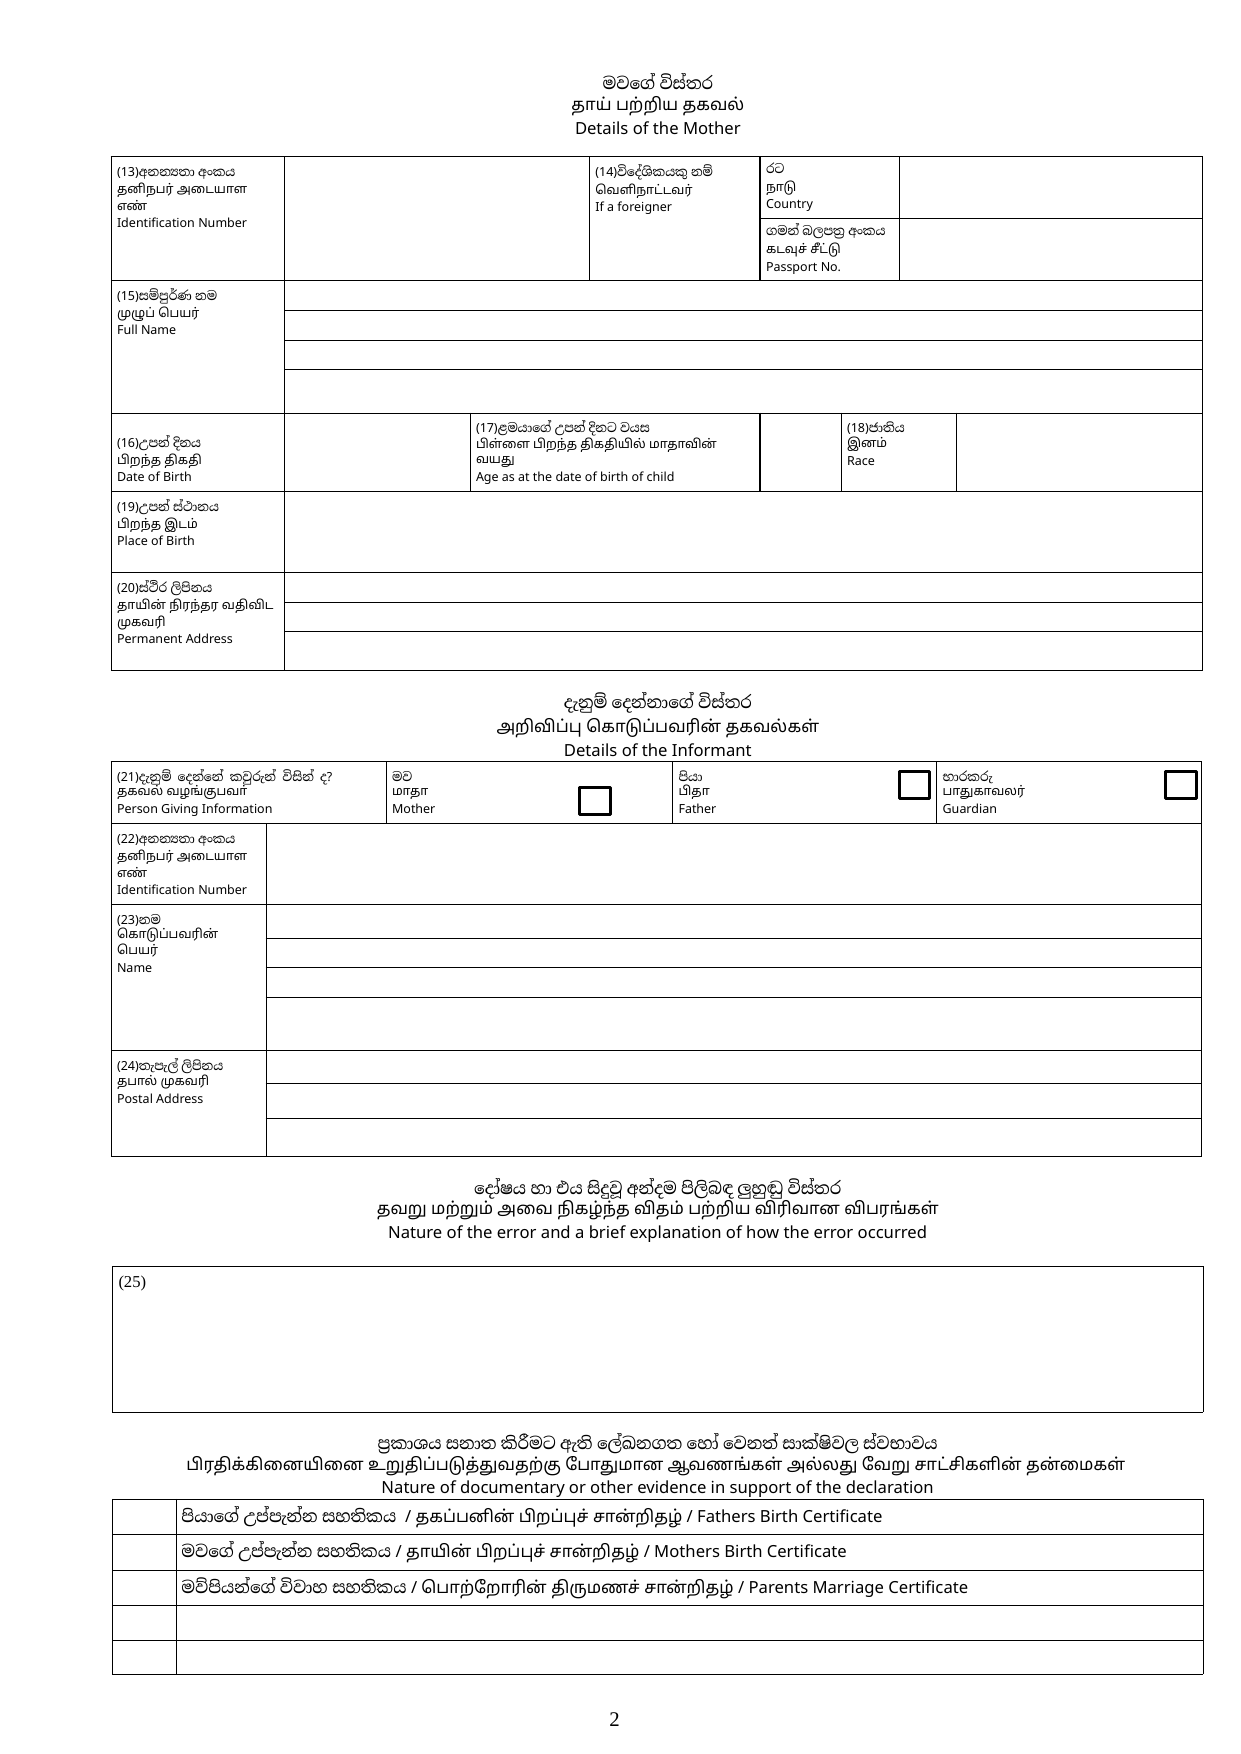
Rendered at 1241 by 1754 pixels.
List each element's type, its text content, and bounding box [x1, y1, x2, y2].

table_header මව மாதா Mother [387, 762, 672, 823]
table_cell මවගේ උප්පැන්න සහතිකය / தாயின் பிறப்புச் சான்றிதழ் / Mothers Birth Certificate [177, 1535, 1203, 1570]
table_cell [267, 1051, 1201, 1083]
table_header [900, 157, 1202, 218]
table_cell [285, 414, 470, 491]
table_cell (16)උපන් දිනය பிறந்த திகதி Date of Birth [112, 414, 284, 491]
table_cell (18)ජාතිය இனம் Race [842, 414, 956, 491]
table_cell [285, 370, 1202, 412]
table_cell [285, 603, 1202, 631]
table_cell [267, 1119, 1201, 1156]
text Details of the Mother [112, 116, 1203, 139]
text Details of the Informant [112, 738, 1203, 761]
table_cell [285, 341, 1202, 369]
text அறிவிப்பு கொடுப்பவரின் தகவல்கள் [112, 714, 1203, 738]
table_cell [957, 414, 1202, 491]
table_header භාරකරු பாதுகாவலர் Guardian [937, 762, 1201, 823]
table_header (21)දැනුම් දෙන්නේ කවුරුන් විසින් ද? தகவல் வழங்குபவா் Person Giving Information [112, 762, 386, 823]
table_cell (24)තැපැල් ලිපිනය தபால் முகவரி Postal Address [112, 1051, 266, 1156]
table_cell මව්පියන්ගේ විවාහ සහතිකය / பொற்றோரின் திருமணச் சான்றிதழ் / Parents Marriage Certificate [177, 1571, 1203, 1605]
text Nature of the error and a brief explanation of how the error occurred [112, 1221, 1203, 1243]
table_header (25) [113, 1267, 1203, 1412]
table_cell [285, 281, 1202, 310]
table_cell [113, 1641, 176, 1674]
table_cell [177, 1641, 1203, 1674]
table_header [285, 157, 589, 280]
text ප්‍රකාශය සනාත කිරීමට ඇති ලේඛනගත හෝ වෙනත් සාක්ෂිවල ස්වභාවය [112, 1435, 1203, 1455]
table_cell [267, 968, 1201, 997]
table_cell [285, 573, 1202, 602]
table_cell [113, 1571, 176, 1605]
table_header පියා பிதா Father [673, 762, 936, 823]
table_header පියාගේ උප්පැන්න සහතිකය / தகப்பனின் பிறப்புச் சான்றிதழ் / Fathers Birth Certificate [177, 1500, 1203, 1534]
table_cell [761, 414, 841, 491]
table_cell (20)ස්ථිර ලිපිනය தாயின் நிரந்தர வதிவிட முகவரி Permanent Address [112, 573, 284, 670]
table_cell (22)අනන්‍යතා අංකය தனிநபர் அடையாள எண் Identification Number [112, 824, 266, 904]
table_cell [113, 1606, 176, 1639]
table_header (14)විදේශිකය‍කු නම් வெளிநாட்டவர் If a foreigner [590, 157, 759, 280]
table_cell [900, 219, 1202, 280]
text දෝෂය හා එය සිදුවූ අන්දම පිලිබඳ ලුහුඬු විස්තර [112, 1179, 1203, 1200]
table_cell (19)උපන් ස්ථානය பிறந்த இடம் Place of Birth [112, 492, 284, 572]
text பிரதிக்கினையினை உறுதிப்படுத்துவதற்கு போதுமான ஆவணங்கள் அல்லது வேறு சாட்சிகளின் தன்மைகள் [112, 1455, 1203, 1476]
table_cell [267, 998, 1201, 1050]
text මවගේ විස්තර [112, 75, 1203, 96]
table_cell [267, 1084, 1201, 1118]
table_cell [113, 1535, 176, 1570]
table_header [113, 1500, 176, 1534]
table_cell [267, 905, 1201, 938]
table_cell ගමන් බලපත්‍ර අංකය கடவுச் சீட்டு Passport No. [761, 219, 899, 280]
table_cell [267, 824, 1201, 904]
text Nature of documentary or other evidence in support of the declaration [112, 1476, 1203, 1499]
table_cell [285, 492, 1202, 572]
table_cell (17)ළමයාගේ උපන් දිනට වයස பிள்ளை பிறந்த திகதியில் மாதாவின் வயது Age as at the date of birth of child [471, 414, 759, 491]
table_cell [177, 1606, 1203, 1639]
table_cell [285, 632, 1202, 670]
table_cell [267, 939, 1201, 967]
table_cell (23)නම கொடுப்பவரின் பெயர் Name [112, 905, 266, 1050]
table_cell (15)සම්පුර්ණ නම முழுப் பெயர் Full Name [112, 281, 284, 412]
text தவறு மற்றும் அவை நிகழ்ந்த விதம் பற்றிய விரிவான விபரங்கள் [112, 1200, 1203, 1221]
table_header රට நாடு Country [761, 157, 899, 218]
table_header (13)අනන්‍යතා අංකය தனிநபர் அடையாள எண் Identification Number [112, 157, 284, 280]
text දැනුම් දෙන්නාගේ විස්තර [112, 694, 1203, 714]
table_cell [285, 311, 1202, 339]
text தாய் பற்றிய தகவல் [112, 96, 1203, 116]
